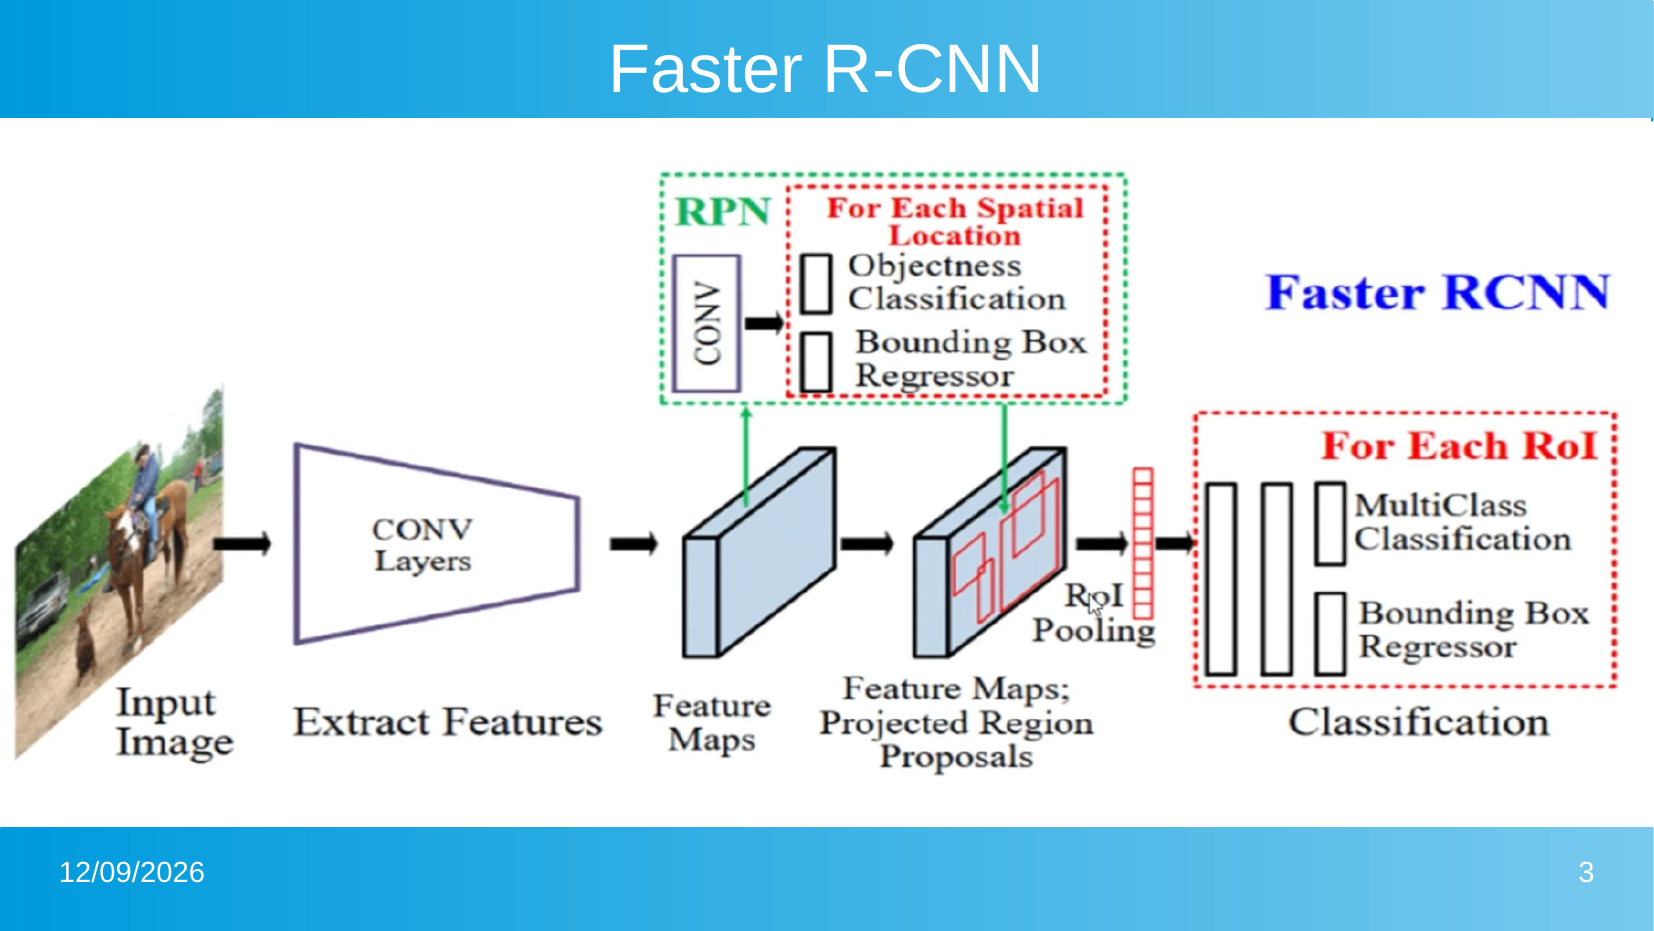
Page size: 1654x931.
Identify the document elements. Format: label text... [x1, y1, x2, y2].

title Faster R-CNN [59, 29, 1595, 108]
picture [0, 118, 1651, 826]
